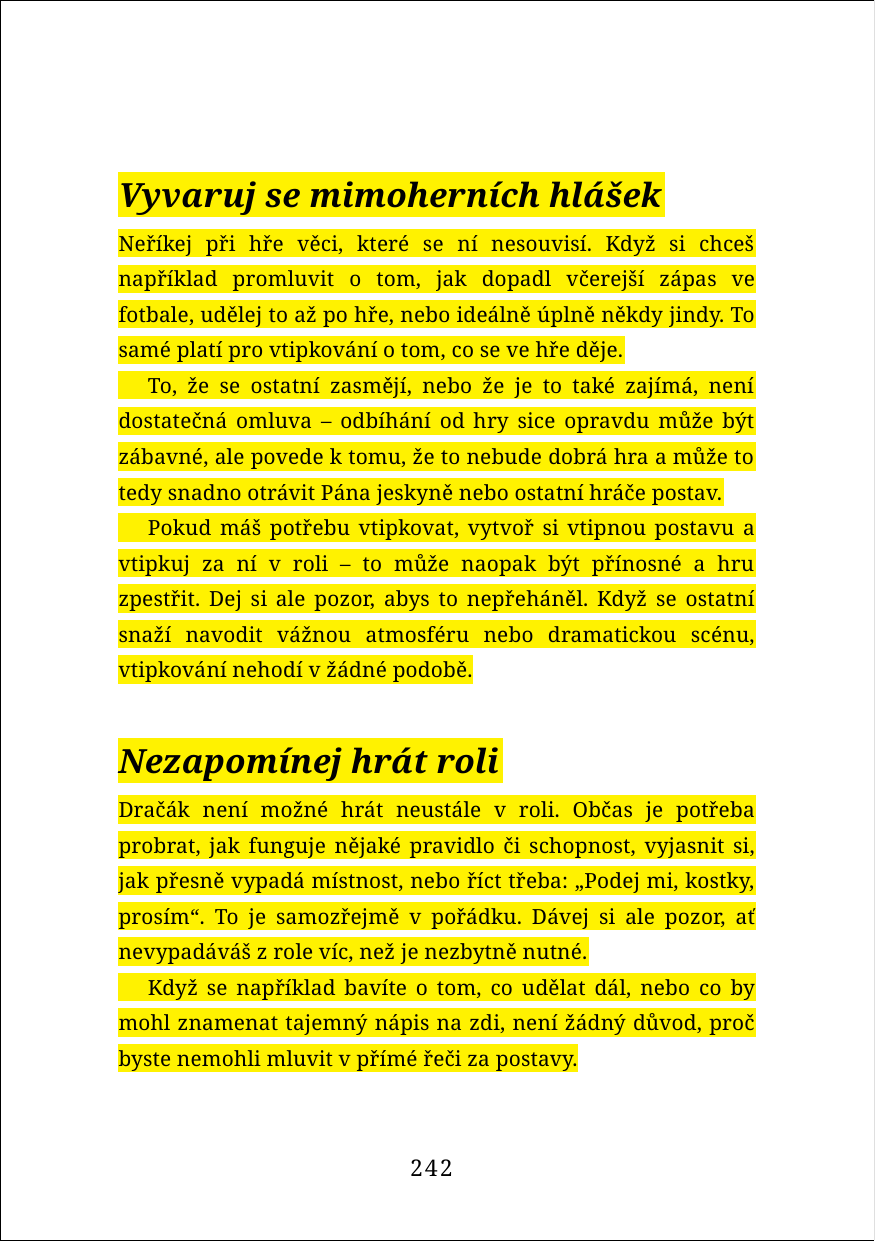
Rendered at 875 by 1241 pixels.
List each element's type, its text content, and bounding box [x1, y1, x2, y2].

text Neříkej při hře věci, které se ní nesouvisí. Když si chceš například promluvit o tom, jak dopadl včerejší zápas ve fotbale, udělej to až po hře, nebo ideálně úplně někdy jindy. To samé platí pro vtipkování o tom, co se ve hře děje. To, že se ostatní zasmějí, nebo že je to také zajímá, není dostatečná omluva – odbíhání od hry sice opravdu může být zábavné, ale povede k tomu, že to nebude dobrá hra a může to tedy snadno otrávit Pána jeskyně nebo ostatní hráče postav. Pokud máš potřebu vtipkovat, vytvoř si vtipnou postavu a vtipkuj za ní v roli – to může naopak být přínosné a hru zpestřit. Dej si ale pozor, abys to nepřeháněl. Když se ostatní snaží navodit vážnou atmosféru nebo dramatickou scénu, vtipkování nehodí v žádné podobě. [118, 229, 756, 684]
text Dračák není možné hrát neustále v roli. Občas je potřeba probrat, jak funguje nějaké pravidlo či schopnost, vyjasnit si, jak přesně vypadá místnost, nebo říct třeba: „Podej mi, kostky, prosím“. To je samozřejmě v pořádku. Dávej si ale pozor, ať nevypadáváš z role víc, než je nezbytně nutné. Když se například bavíte o tom, co udělat dál, nebo co by mohl znamenat tajemný nápis na zdi, není žádný důvod, proč byste nemohli mluvit v přímé řeči za postavy. [118, 795, 756, 1072]
subtitle Nezapomínej hrát roli [118, 738, 756, 783]
subtitle Vyvaruj se mimoherních hlášek [118, 172, 756, 217]
